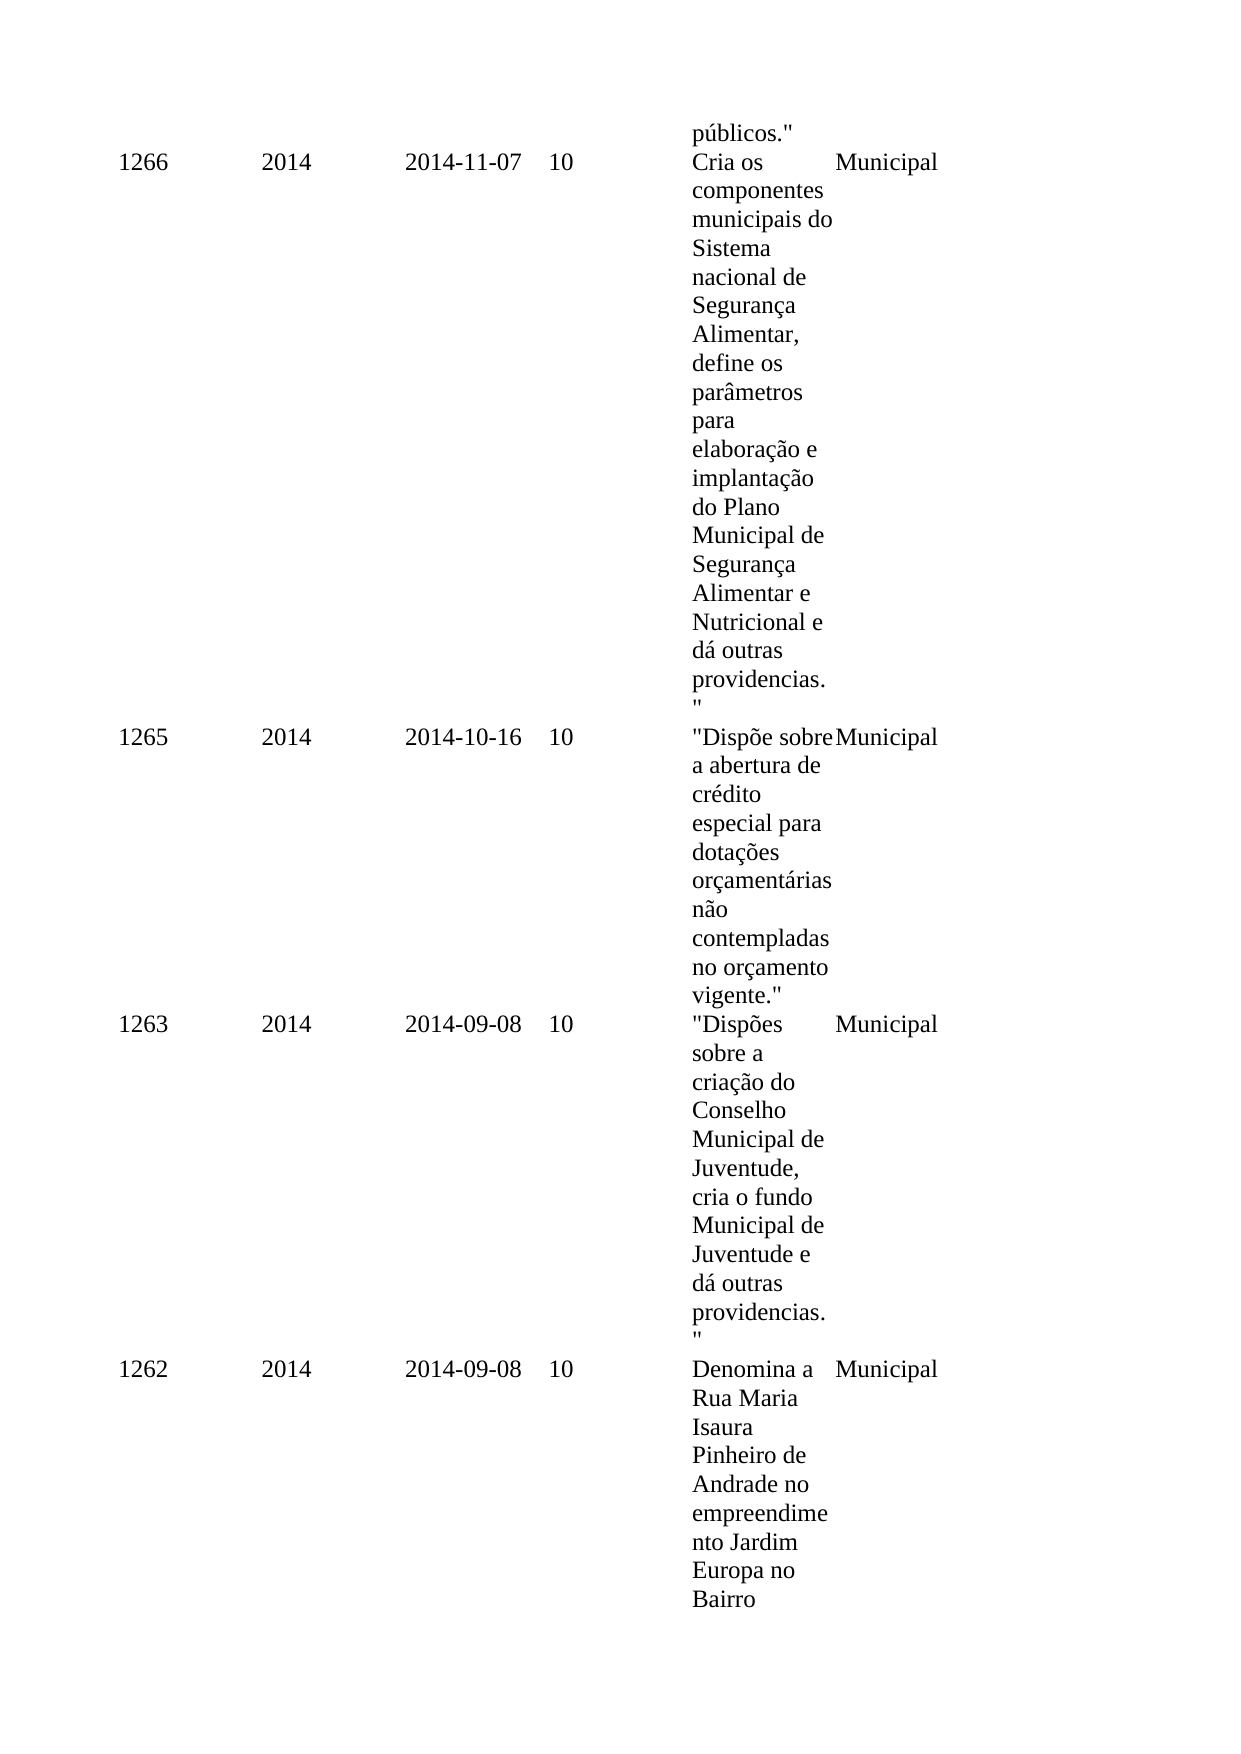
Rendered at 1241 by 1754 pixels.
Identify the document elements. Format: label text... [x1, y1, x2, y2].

table_cell [979, 722, 1122, 1009]
table_cell Denomina a Rua Maria Isaura Pinheiro de Andrade no empreendimento Jardim Europa no Bairro [692, 1354, 835, 1613]
table_cell 2014 [261, 722, 405, 1009]
table_cell Municipal [835, 722, 979, 1009]
table_cell 2014 [261, 1354, 405, 1613]
table_cell [979, 118, 1122, 147]
table_cell [835, 118, 979, 147]
table_cell 2014-11-07 [405, 147, 548, 722]
table_cell 2014 [261, 1009, 405, 1354]
table_cell [405, 118, 548, 147]
table_cell 1262 [118, 1354, 261, 1613]
table_cell 10 [548, 722, 692, 1009]
table_cell 2014-10-16 [405, 722, 548, 1009]
table_cell Municipal [835, 147, 979, 722]
table_cell [979, 147, 1122, 722]
table_cell 1266 [118, 147, 261, 722]
table_cell "Dispõe sobre a abertura de crédito especial para dotações orçamentárias não contempladas no orçamento vigente." [692, 722, 835, 1009]
table_cell 1263 [118, 1009, 261, 1354]
table_cell Cria os componentes municipais do Sistema nacional de Segurança Alimentar, define os parâmetros para elaboração e implantação do Plano Municipal de Segurança Alimentar e Nutricional e dá outras providencias." [692, 147, 835, 722]
table_cell 2014-09-08 [405, 1354, 548, 1613]
table_cell 2014 [261, 147, 405, 722]
table_cell [979, 1009, 1122, 1354]
table_cell 10 [548, 1009, 692, 1354]
table_cell "Dispões sobre a criação do Conselho Municipal de Juventude, cria o fundo Municipal de Juventude e dá outras providencias." [692, 1009, 835, 1354]
table_cell Municipal [835, 1354, 979, 1613]
table_cell [261, 118, 405, 147]
table_cell [548, 118, 692, 147]
table_cell 10 [548, 1354, 692, 1613]
table_cell [118, 118, 261, 147]
table_cell 2014-09-08 [405, 1009, 548, 1354]
table_cell públicos." [692, 118, 835, 147]
table_cell Municipal [835, 1009, 979, 1354]
table_cell [979, 1354, 1122, 1613]
table_cell 10 [548, 147, 692, 722]
table_cell 1265 [118, 722, 261, 1009]
